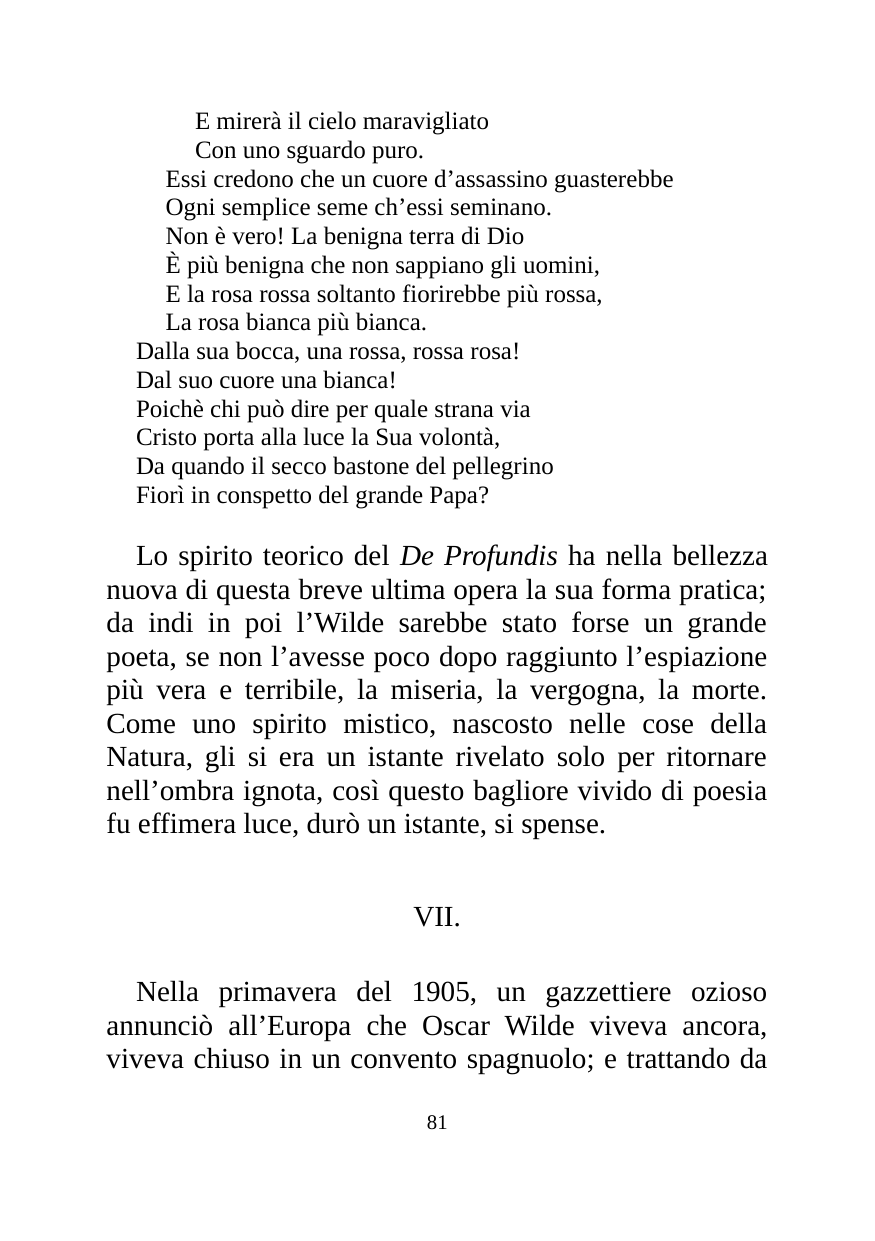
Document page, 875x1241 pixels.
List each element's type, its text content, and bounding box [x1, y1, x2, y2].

subtitle VII. [106, 899, 768, 933]
text Nella primavera del 1905, un gazzettiere ozioso annunciò all’Europa che Oscar Wilde viveva ancora, viveva chiuso in un convento spagnuolo; e trattando da [106, 974, 768, 1075]
text Essi credono che un cuore d’assassino guasterebbe Ogni semplice seme ch’essi seminano. Non è vero! La benigna terra di Dio È più benigna che non sappiano gli uomini, E la rosa rossa soltanto fiorirebbe più rossa, La rosa bianca più bianca. [165, 164, 768, 336]
text E mirerà il cielo maravigliato Con uno sguardo puro. [195, 106, 768, 164]
text Lo spirito teorico del De Profundis ha nella bellezza nuova di questa breve ultima opera la sua forma pratica; da indi in poi l’Wilde sarebbe stato forse un grande poeta, se non l’avesse poco dopo raggiunto l’espiazione più vera e terribile, la miseria, la vergogna, la morte. Come uno spirito mistico, nascosto nelle cose della Natura, gli si era un istante rivelato solo per ritornare nell’ombra ignota, così questo bagliore vivido di poesia fu effimera luce, durò un istante, si spense. [106, 538, 768, 840]
text Dalla sua bocca, una rossa, rossa rosa! Dal suo cuore una bianca! Poichè chi può dire per quale strana via Cristo porta alla luce la Sua volontà, Da quando il secco bastone del pellegrino Fiorì in conspetto del grande Papa? [136, 336, 768, 509]
